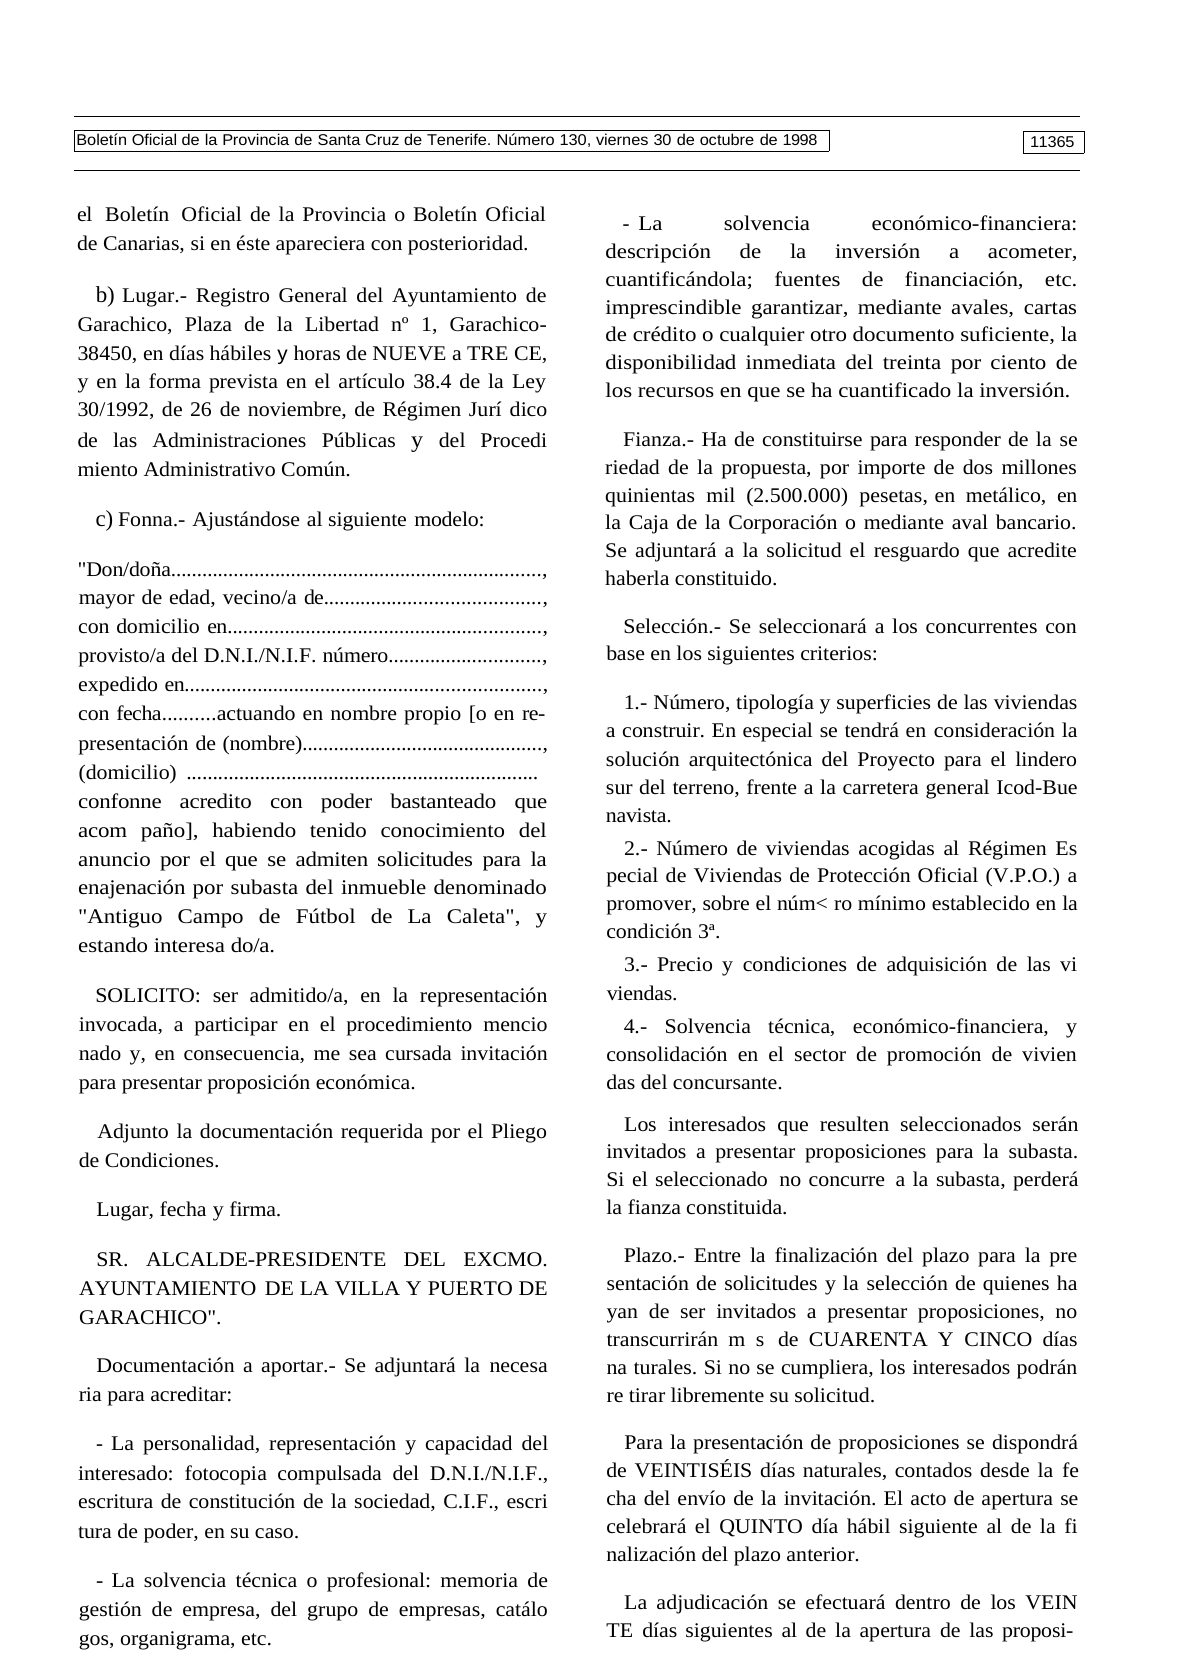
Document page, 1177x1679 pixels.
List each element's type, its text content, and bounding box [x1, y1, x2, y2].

text provisto/a del D.N.I./N.I.F. número , [78, 643, 553, 667]
text Lugar, fecha y firma. [96, 1197, 553, 1221]
text mayor de edad, vecino/a de , [78, 585, 553, 609]
text el Boletín Oficial de la Provincia o Boletín Oficial de Canarias, si en éste apareciera con posterioridad. [77, 202, 547, 255]
list La personalidad, representación y capacidad del interesado: fotocopia compulsada del D.N.I./N.I.F., escritura de constitución de la sociedad, C.I.F., escri­ tura de poder, en su caso. [78, 1431, 549, 1543]
text SR. ALCALDE-PRESIDENTE DEL EXCMO. AYUNTAMIENTO DE LA VILLA Y PUERTO DE GARACHICO". [79, 1246, 548, 1329]
text La adjudicación se efectuará dentro de los VEIN­ TE días siguientes al de la apertura de las proposi- [606, 1590, 1078, 1642]
text con fecha actuando en nombre propio [o en re- [78, 701, 553, 725]
text 4.- Solvencia técnica, económico-financiera, y consolidación en el sector de promoción de vivien­ das del concursante. [606, 1014, 1078, 1094]
text Adjunto la documentación requerida por el Pliego de Condiciones. [78, 1118, 548, 1172]
list Fonna.- Ajustándose al siguiente modelo: [95, 504, 553, 531]
list La solvencia técnica o profesional: memoria de gestión de empresa, del grupo de empresas, catálo­ gos, organigrama, etc. [78, 1568, 548, 1650]
text confonne acredito con poder bastanteado que acom­ paño], habiendo tenido conocimiento del anuncio por el que se admiten solicitudes para la enajenación por subasta del inmueble denominado "Antiguo Campo de Fútbol de La Caleta", y estando interesa­ do/a. [78, 789, 547, 957]
text 1.- Número, tipología y superficies de las viviendas a construir. En especial se tendrá en consideración la solución arquitectónica del Proyecto para el lindero sur del terreno, frente a la carretera general Icod-Bue­ navista. [606, 690, 1077, 827]
text Para la presentación de proposiciones se dispondrá de VEINTISÉIS días naturales, contados desde la fe­ cha del envío de la invitación. El acto de apertura se celebrará el QUINTO día hábil siguiente al de la fi­ nalización del plazo anterior. [606, 1430, 1079, 1566]
list La solvencia económico-financiera: descripción de la inversión a acometer, cuantificándola; fuentes de financiación, etc. imprescindible garantizar, mediante avales, cartas de crédito o cualquier otro documento suficiente, la disponibilidad inmediata del treinta por ciento de los recursos en que se ha cuantificado la inversión. [605, 211, 1078, 402]
text expedido en , [78, 672, 553, 696]
text Fianza.- Ha de constituirse para responder de la se­ riedad de la propuesta, por importe de dos millones quinientas mil (2.500.000) pesetas, en metálico, en la Caja de la Corporación o mediante aval bancario. Se adjuntará a la solicitud el resguardo que acredite haberla constituido. [605, 427, 1078, 589]
text Plazo.- Entre la finalización del plazo para la pre­ sentación de solicitudes y la selección de quienes ha­ yan de ser invitados a presentar proposiciones, no transcurrirán m s de CUARENTA Y CINCO días na­ turales. Si no se cumpliera, los interesados podrán re­ tirar libremente su solicitud. [606, 1243, 1078, 1407]
text "Don/doña , [77, 557, 553, 581]
text 2.- Número de viviendas acogidas al Régimen Es­ pecial de Viviendas de Protección Oficial (V.P.O.) a promover, sobre el núm< ro mínimo establecido en la condición 3ª. [606, 836, 1078, 943]
text Selección.- Se seleccionará a los concurrentes con base en los siguientes criterios: [606, 613, 1077, 665]
text presentación de (nombre) , [78, 731, 553, 755]
text Los interesados que resulten seleccionados serán invitados a presentar proposiciones para la subasta. Si el seleccionado no concurre a la subasta, perderá la fianza constituida. [606, 1112, 1079, 1219]
text 3.- Precio y condiciones de adquisición de las vi­ viendas. [607, 952, 1078, 1005]
text Documentación a aportar.- Se adjuntará la necesa­ ria para acreditar: [78, 1353, 548, 1406]
text con domicilio en , [78, 614, 553, 638]
text SOLICITO: ser admitido/a, en la representación invocada, a participar en el procedimiento mencio­ nado y, en consecuencia, me sea cursada invitación para presentar proposición económica. [78, 983, 548, 1094]
text (domicilio) ................................................................... [78, 759, 553, 784]
list Lugar.- Registro General del Ayuntamiento de Garachico, Plaza de la Libertad nº 1, Garachico- 38450, en días hábiles y horas de NUEVE a TRE­ CE, y en la forma prevista en el artículo 38.4 de la Ley 30/1992, de 26 de noviembre, de Régimen Jurí­ dico de las Administraciones Públicas y del Procedi­ miento Administrativo Común. [77, 281, 547, 481]
